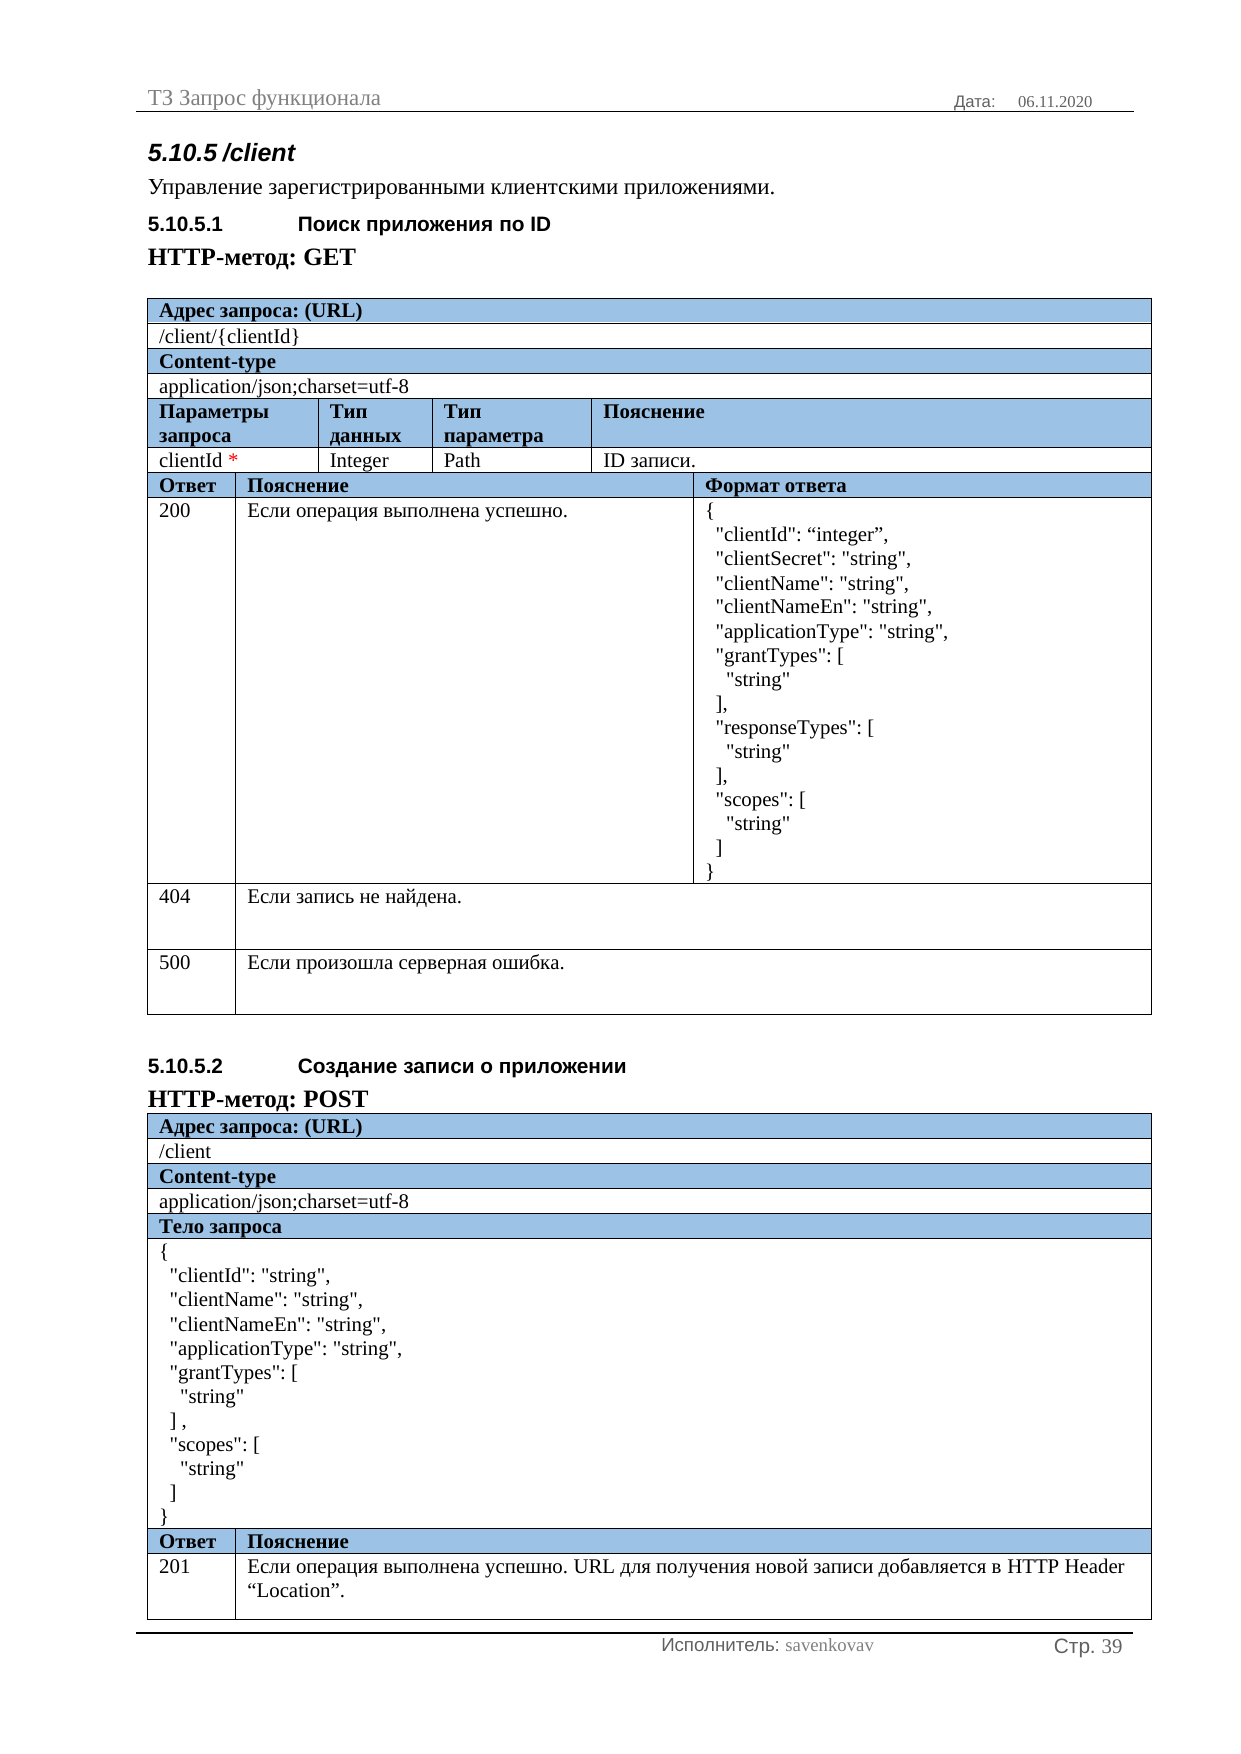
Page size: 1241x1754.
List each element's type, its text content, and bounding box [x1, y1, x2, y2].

table_cell ID записи. [592, 448, 1151, 472]
table_cell Если произошла серверная ошибка. [236, 950, 1151, 1014]
table_cell Content-type [148, 349, 1151, 373]
table_cell Тело запроса [148, 1214, 1151, 1238]
table_cell Если операция выполнена успешно. [236, 498, 693, 883]
table_cell Content-type [148, 1164, 1151, 1188]
table_cell Тип данных [319, 399, 432, 447]
table_cell 200 [148, 498, 235, 883]
table_cell application/json;charset=utf-8 [148, 1189, 1151, 1213]
table_cell Integer [319, 448, 432, 472]
subtitle /client [148, 138, 1152, 167]
table_cell { "clientId": "string", "clientName": "string", "clientNameEn": "string", "applicationType": "string", "grantTypes": [ "string" ] , "scopes": [ "string" ] } [148, 1239, 1151, 1528]
table_cell Если запись не найдена. [236, 884, 1151, 948]
table_cell /client [148, 1139, 1151, 1163]
table_header Адрес запроcа: (URL) [148, 299, 1151, 322]
table_cell Пояснение [236, 1529, 1151, 1553]
table_cell Формат ответа [694, 473, 1151, 497]
table_cell Параметры запроса [148, 399, 318, 447]
table_cell 201 [148, 1554, 235, 1618]
table_cell 404 [148, 884, 235, 948]
text Управление зарегистрированными клиентскими приложениями. [148, 173, 1152, 199]
table_cell Path [433, 448, 591, 472]
table_cell Ответ [148, 473, 235, 497]
table_cell 500 [148, 950, 235, 1014]
table_cell /client/{clientId} [148, 324, 1151, 348]
table_cell { "clientId": “integer”, "clientSecret": "string", "clientName": "string", "clientNameEn": "string", "applicationType": "string", "grantTypes": [ "string" ], "responseTypes": [ "string" ], "scopes": [ "string" ] } [694, 498, 1151, 883]
text HTTP-метод: POST [148, 1084, 1152, 1113]
table_cell Ответ [148, 1529, 235, 1553]
subtitle Поиск приложения по ID [148, 212, 1152, 236]
table_cell Пояснение [592, 399, 1151, 447]
table_cell application/json;charset=utf-8 [148, 374, 1151, 398]
subtitle Создание записи о приложении [148, 1054, 1152, 1078]
table_cell Пояснение [236, 473, 693, 497]
text HTTP-метод: GET [148, 242, 1152, 271]
table_header Адрес запроcа: (URL) [148, 1114, 1151, 1138]
table_cell Если операция выполнена успешно. URL для получения новой записи добавляется в HTTP Header “Location”. [236, 1554, 1151, 1618]
table_cell Тип параметра [433, 399, 591, 447]
table_cell clientId * [148, 448, 318, 472]
